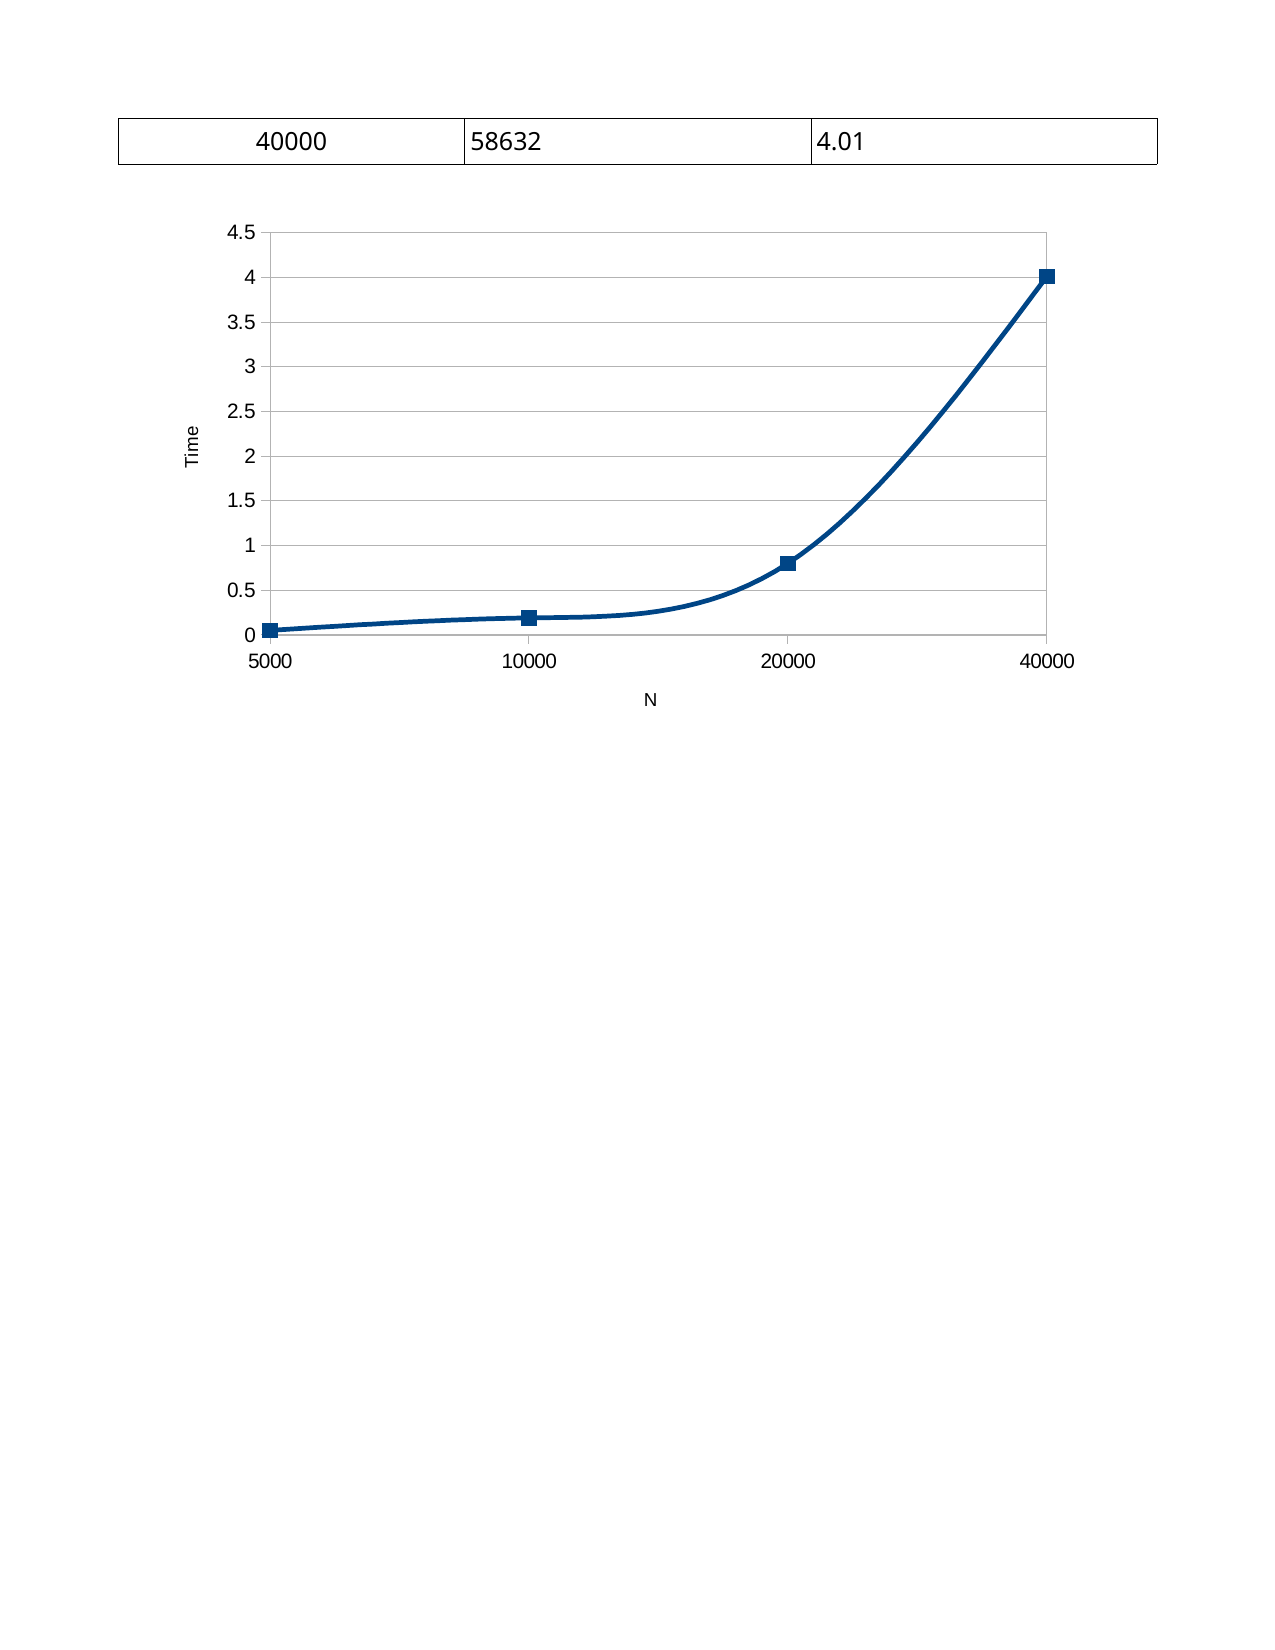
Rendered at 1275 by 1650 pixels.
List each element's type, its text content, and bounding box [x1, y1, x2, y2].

table_cell 58632 [465, 119, 811, 164]
table_cell 40000 [119, 119, 464, 164]
table_cell 4.01 [812, 119, 1157, 164]
